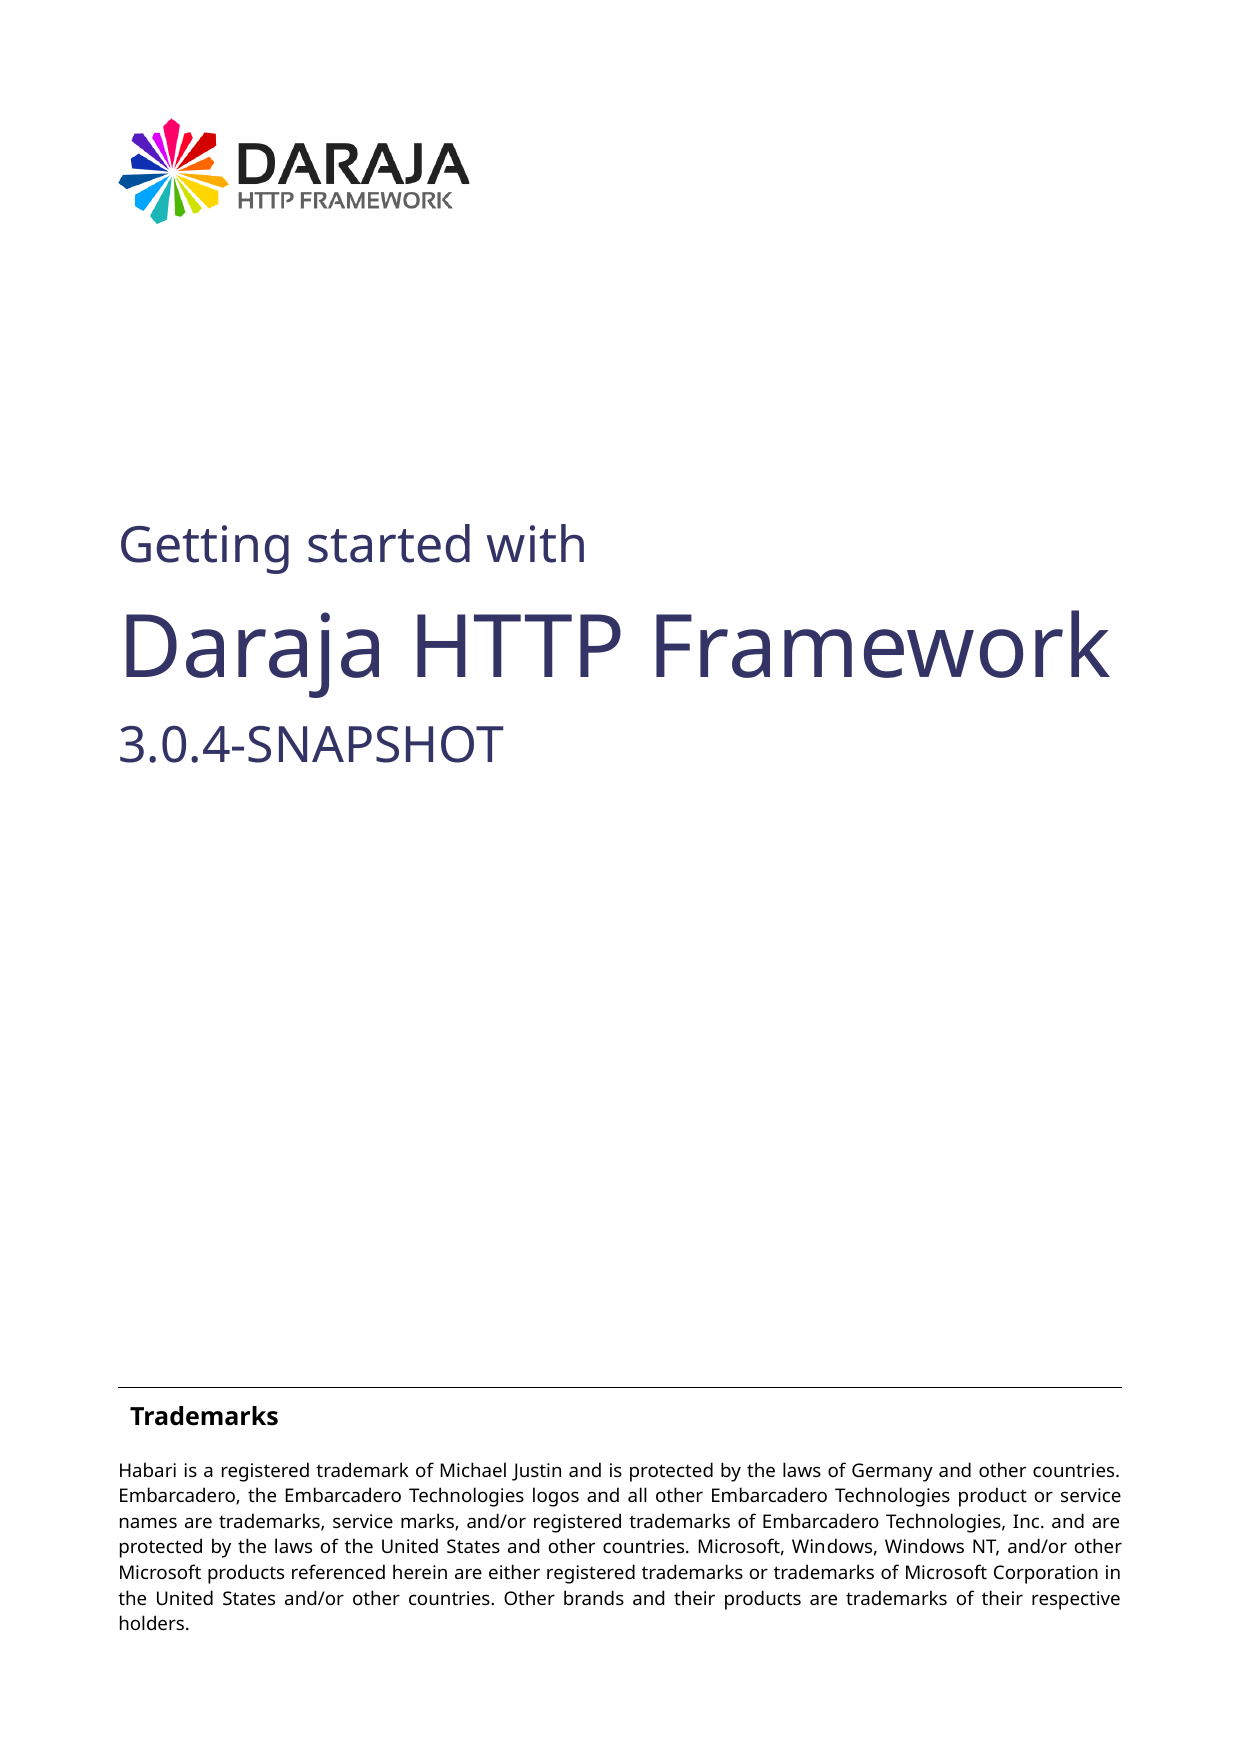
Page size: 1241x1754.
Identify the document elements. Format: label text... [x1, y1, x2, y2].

title 3.0.4-SNAPSHOT [118, 709, 1122, 777]
title Daraja HTTP Framework [118, 584, 1122, 703]
picture [118, 118, 470, 224]
title Getting started with [118, 509, 1122, 577]
